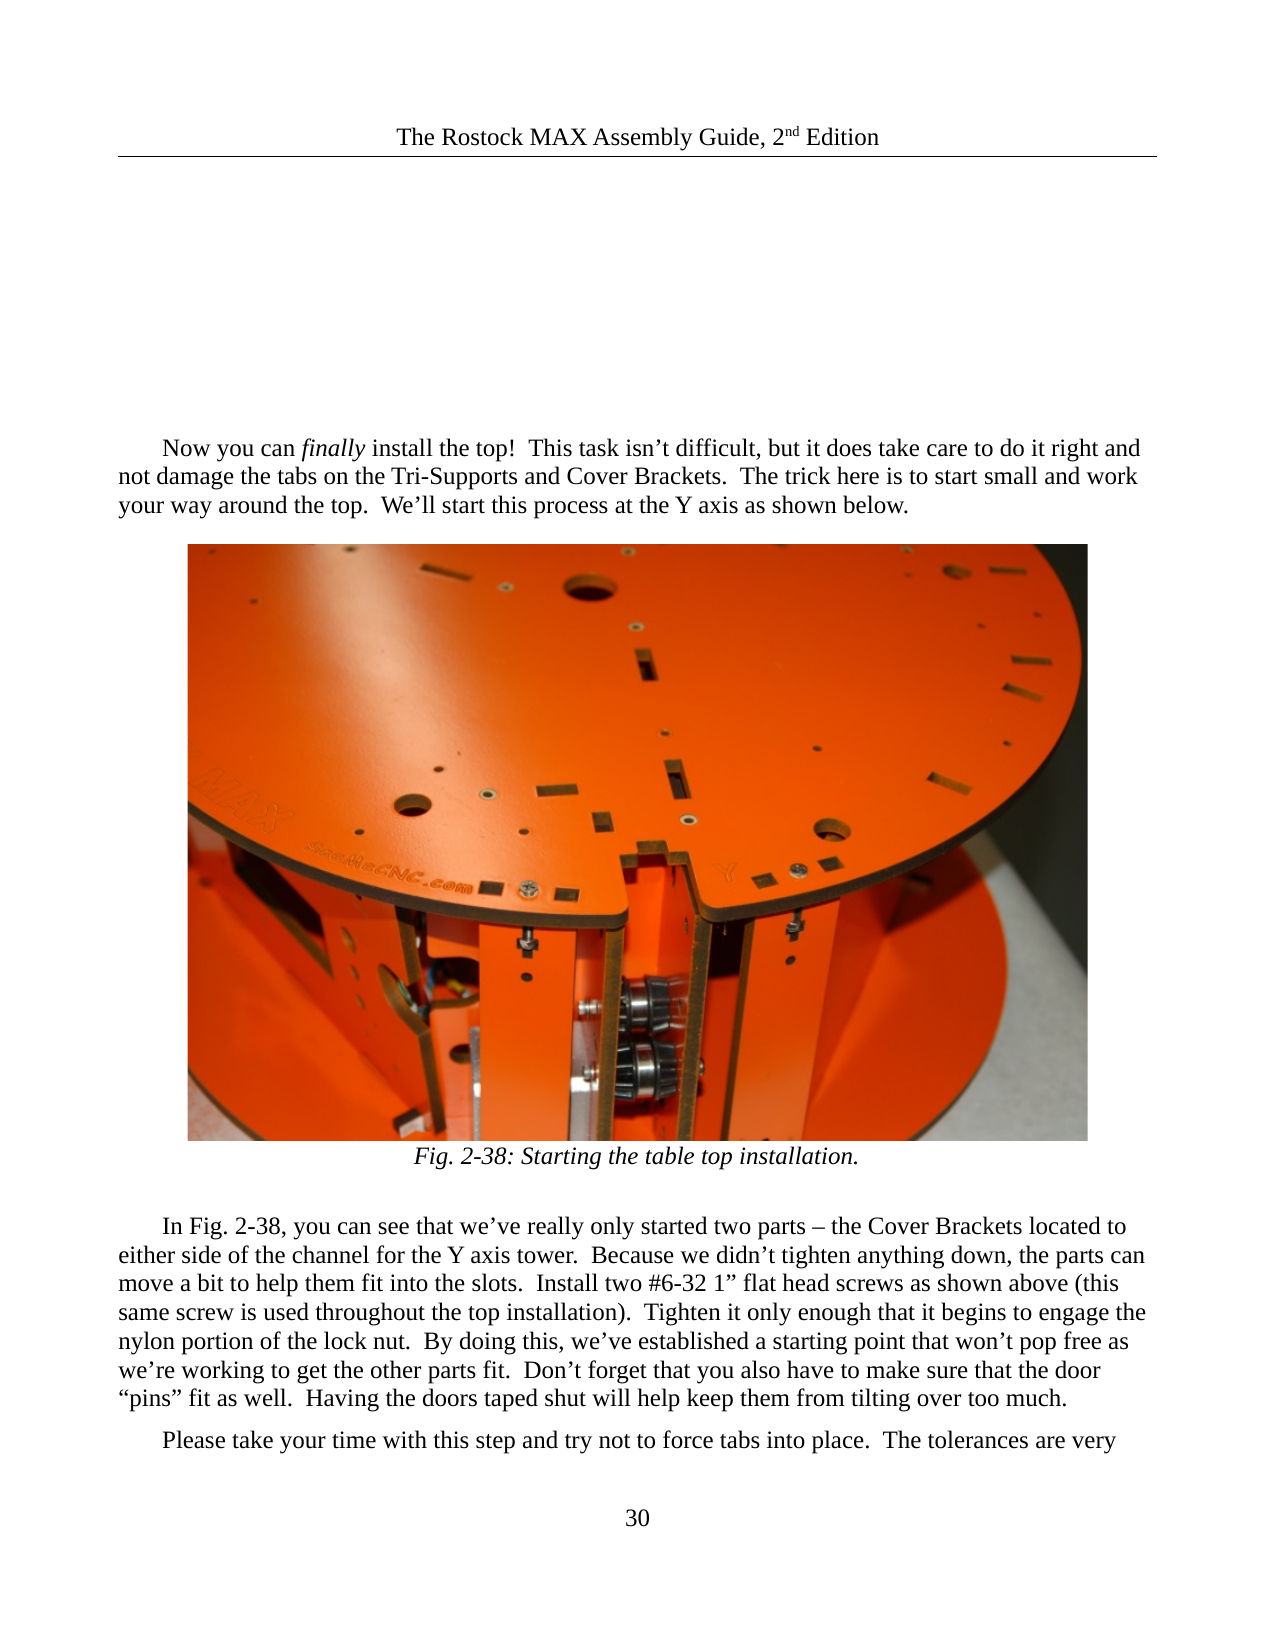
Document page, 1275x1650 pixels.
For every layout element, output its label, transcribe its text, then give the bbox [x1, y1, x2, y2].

text Fig. 2-38: Starting the table top installation. [187, 1141, 1087, 1170]
text Please take your time with this step and try not to force tabs into place. The tolerances are very [118, 1425, 1157, 1453]
text Now you can finally install the top! This task isn’t difficult, but it does take care to do it right and not damage the tabs on the Tri-Supports and Cover Brackets. The trick here is to start small and work your way around the top. We’ll start this process at the Y axis as shown below. [118, 433, 1157, 519]
text In Fig. 2-38, you can see that we’ve really only started two parts – the Cover Brackets located to either side of the channel for the Y axis tower. Because we didn’t tighten anything down, the parts can move a bit to help them fit into the slots. Install two #6-32 1” flat head screws as shown above (this same screw is used throughout the top installation). Tighten it only enough that it begins to engage the nylon portion of the lock nut. By doing this, we’ve established a starting point that won’t pop free as we’re working to get the other parts fit. Don’t forget that you also have to make sure that the door “pins” fit as well. Having the doors taped shut will help keep them from tilting over too much. [118, 1211, 1157, 1412]
picture [187, 544, 1088, 1141]
